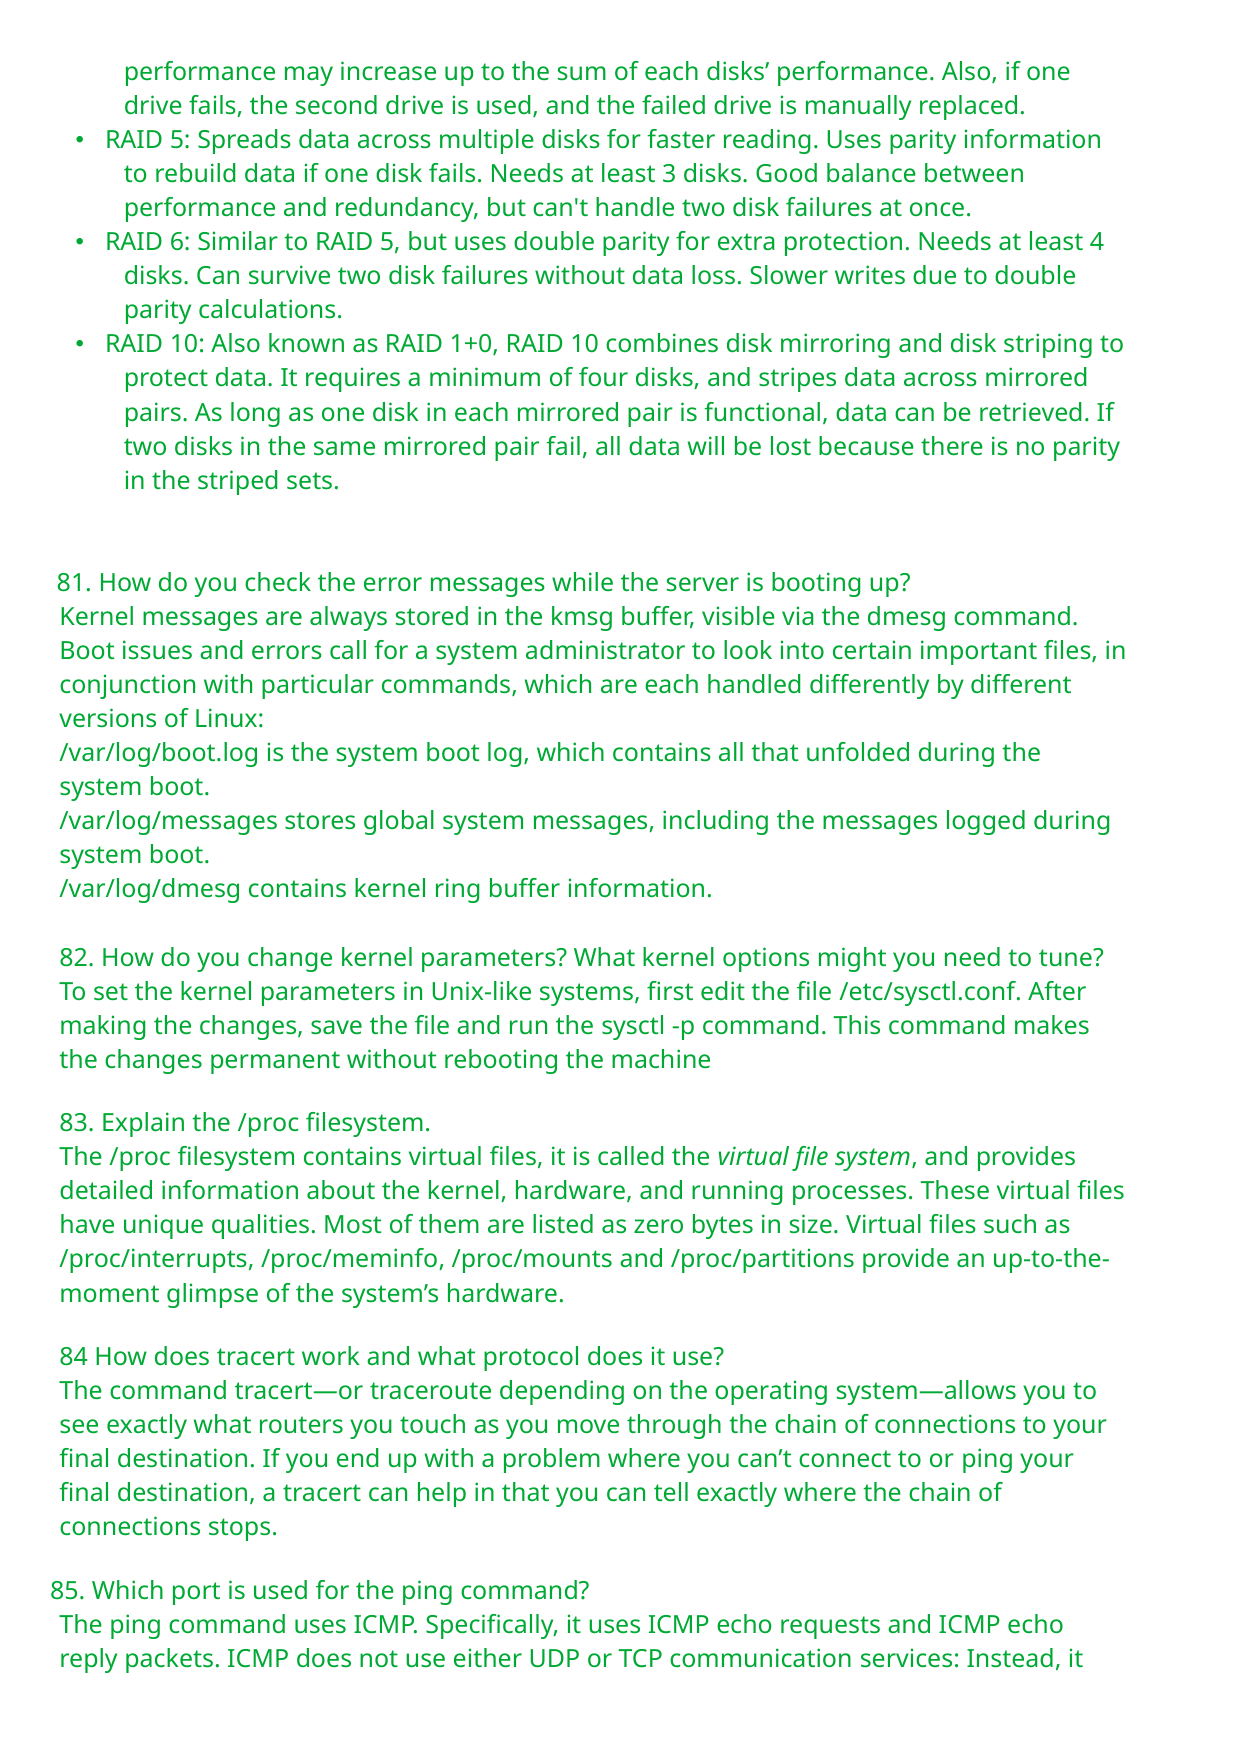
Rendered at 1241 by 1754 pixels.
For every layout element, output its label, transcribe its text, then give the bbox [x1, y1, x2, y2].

text Kernel messages are always stored in the kmsg buffer, visible via the dmesg command. [59, 598, 1128, 633]
text 82. How do you change kernel parameters? What kernel options might you need to tune? To set the kernel parameters in Unix-like systems, first edit the file /etc/sysctl.conf. After making the changes, save the file and run the sysctl -p command. This command makes the changes permanent without rebooting the machine [59, 939, 1128, 1075]
list RAID 5: Spreads data across multiple disks for faster reading. Uses parity information to rebuild data if one disk fails. Needs at least 3 disks. Good balance between performance and redundancy, but can't handle two disk failures at once. [75, 122, 1128, 224]
text 85. Which port is used for the ping command? [50, 1573, 1128, 1607]
list RAID 10: Also known as RAID 1+0, RAID 10 combines disk mirroring and disk striping to protect data. It requires a minimum of four disks, and stripes data across mirrored pairs. As long as one disk in each mirrored pair is functional, data can be retrieved. If two disks in the same mirrored pair fail, all data will be lost because there is no parity in the striped sets. [75, 326, 1128, 530]
list performance may increase up to the sum of each disks’ performance. Also, if one drive fails, the second drive is used, and the failed drive is manually replaced. [75, 53, 1128, 122]
text Boot issues and errors call for a system administrator to look into certain important files, in conjunction with particular commands, which are each handled differently by different versions of Linux: /var/log/boot.log is the system boot log, which contains all that unfolded during the system boot. /var/log/messages stores global system messages, including the messages logged during system boot. /var/log/dmesg contains kernel ring buffer information. [59, 633, 1128, 905]
text 81. How do you check the error messages while the server is booting up? [50, 564, 1128, 598]
list RAID 6: Similar to RAID 5, but uses double parity for extra protection. Needs at least 4 disks. Can survive two disk failures without data loss. Slower writes due to double parity calculations. [75, 224, 1128, 326]
text The ping command uses ICMP. Specifically, it uses ICMP echo requests and ICMP echo reply packets. ICMP does not use either UDP or TCP communication services: Instead, it [59, 1607, 1128, 1675]
text 84 How does tracert work and what protocol does it use? The command tracert—or traceroute depending on the operating system—allows you to see exactly what routers you touch as you move through the chain of connections to your final destination. If you end up with a problem where you can’t connect to or ping your final destination, a tracert can help in that you can tell exactly where the chain of connections stops. [59, 1339, 1128, 1543]
text 83. Explain the /proc filesystem. The /proc filesystem contains virtual files, it is called the virtual file system, and provides detailed information about the kernel, hardware, and running processes. These virtual files have unique qualities. Most of them are listed as zero bytes in size. Virtual files such as /proc/interrupts, /proc/meminfo, /proc/mounts and /proc/partitions provide an up-to-the-moment glimpse of the system’s hardware. [59, 1105, 1128, 1309]
